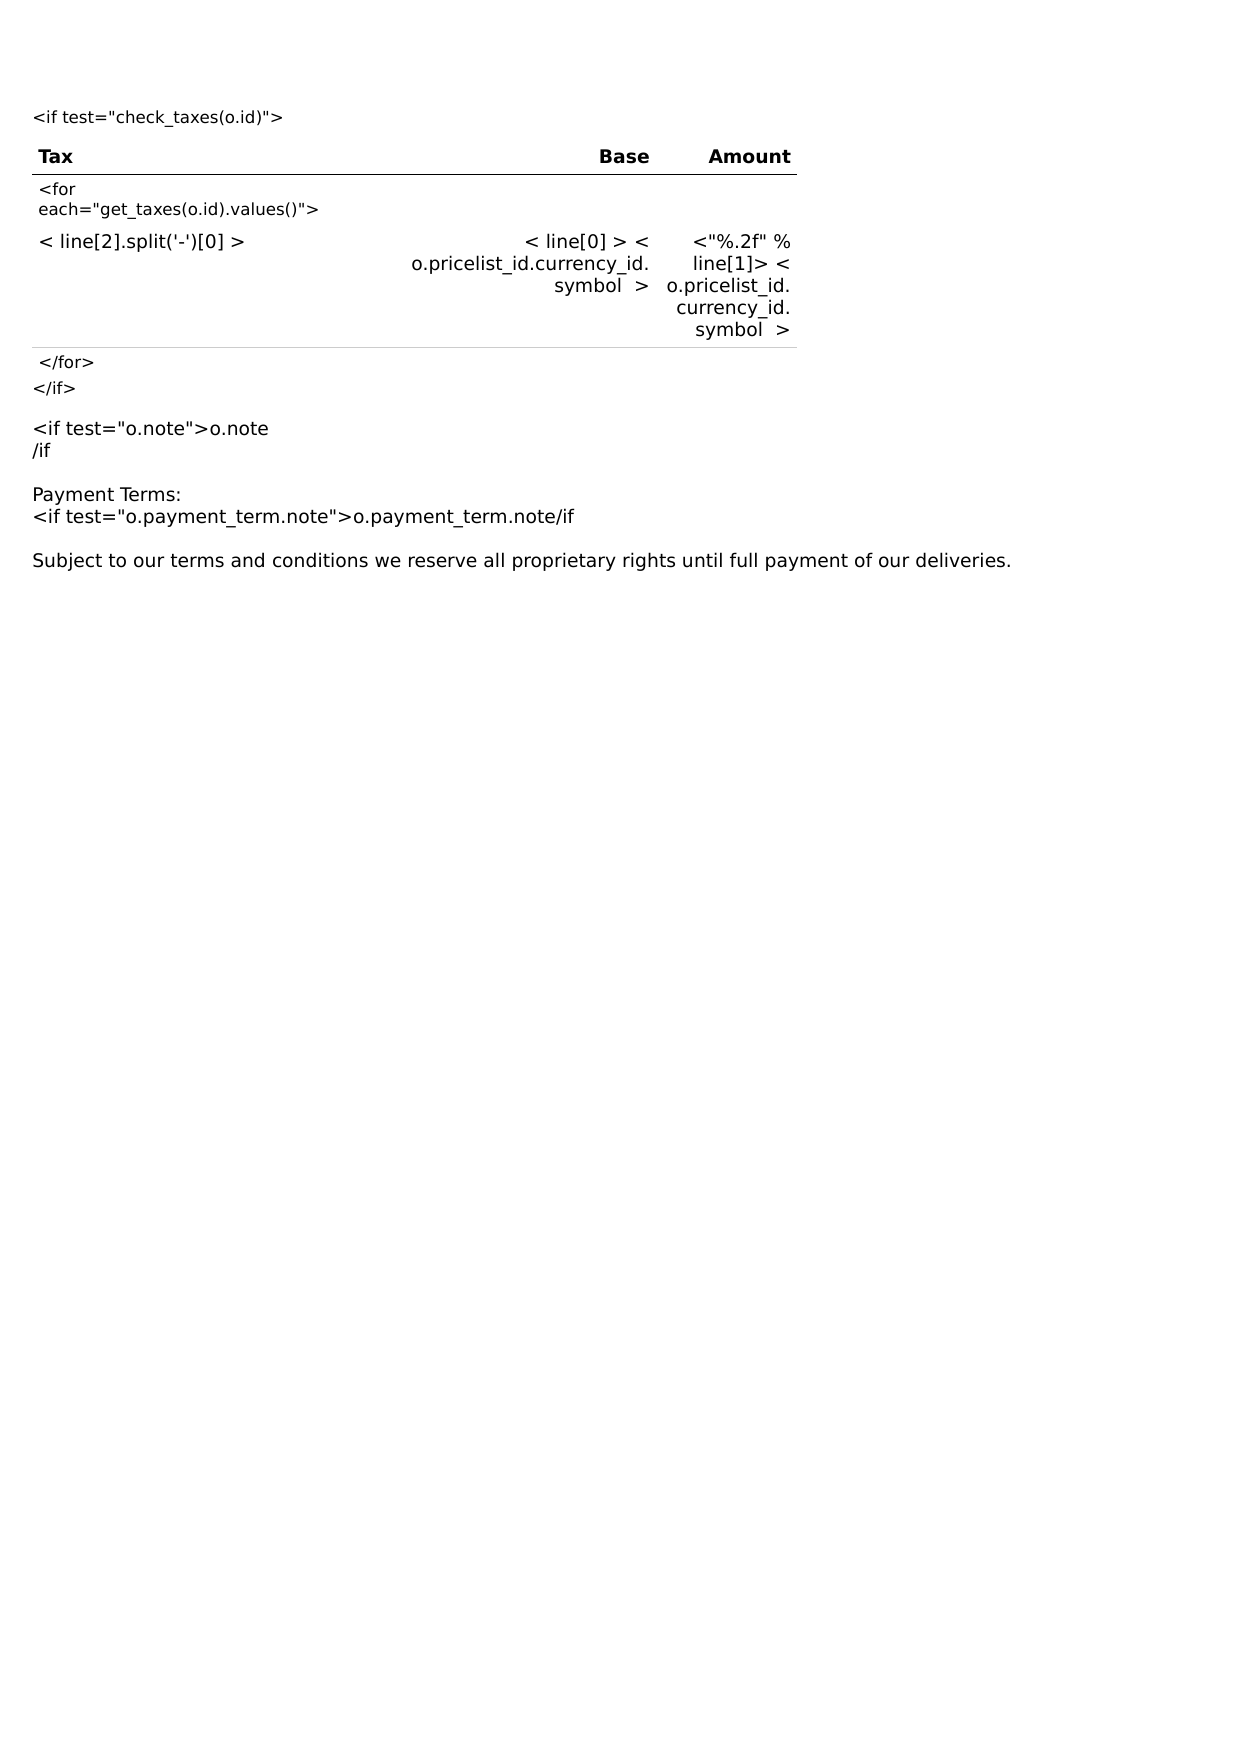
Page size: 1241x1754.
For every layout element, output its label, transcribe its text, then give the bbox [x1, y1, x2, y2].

text Subject to our terms and conditions we reserve all proprietary rights until full payment of our deliveries. [32, 550, 1156, 572]
table_cell </for> [32, 348, 339, 379]
table_cell [339, 348, 656, 379]
text <if test="o.note">o.note /if [32, 418, 1156, 462]
table_header Amount [656, 128, 797, 174]
table_cell [339, 175, 656, 225]
table_cell <for each="get_taxes(o.id).values()"> [32, 175, 339, 225]
table_cell [656, 175, 797, 225]
table_header Tax [32, 128, 339, 174]
table_header Base [339, 128, 656, 174]
text </if> [32, 379, 1156, 398]
text <if test="check_taxes(o.id)"> [32, 108, 1156, 127]
table_cell < line[2].split('-')[0] > [32, 225, 339, 347]
table_cell <"%.2f" % line[1]> < o.pricelist_id.currency_id. symbol > [656, 225, 797, 347]
table_cell [656, 348, 797, 379]
text <if test="o.payment_term.note">o.payment_term.note/if [32, 506, 1156, 528]
table_cell < line[0] > < o.pricelist_id.currency_id. symbol > [339, 225, 656, 347]
text Payment Terms: [32, 484, 1156, 506]
